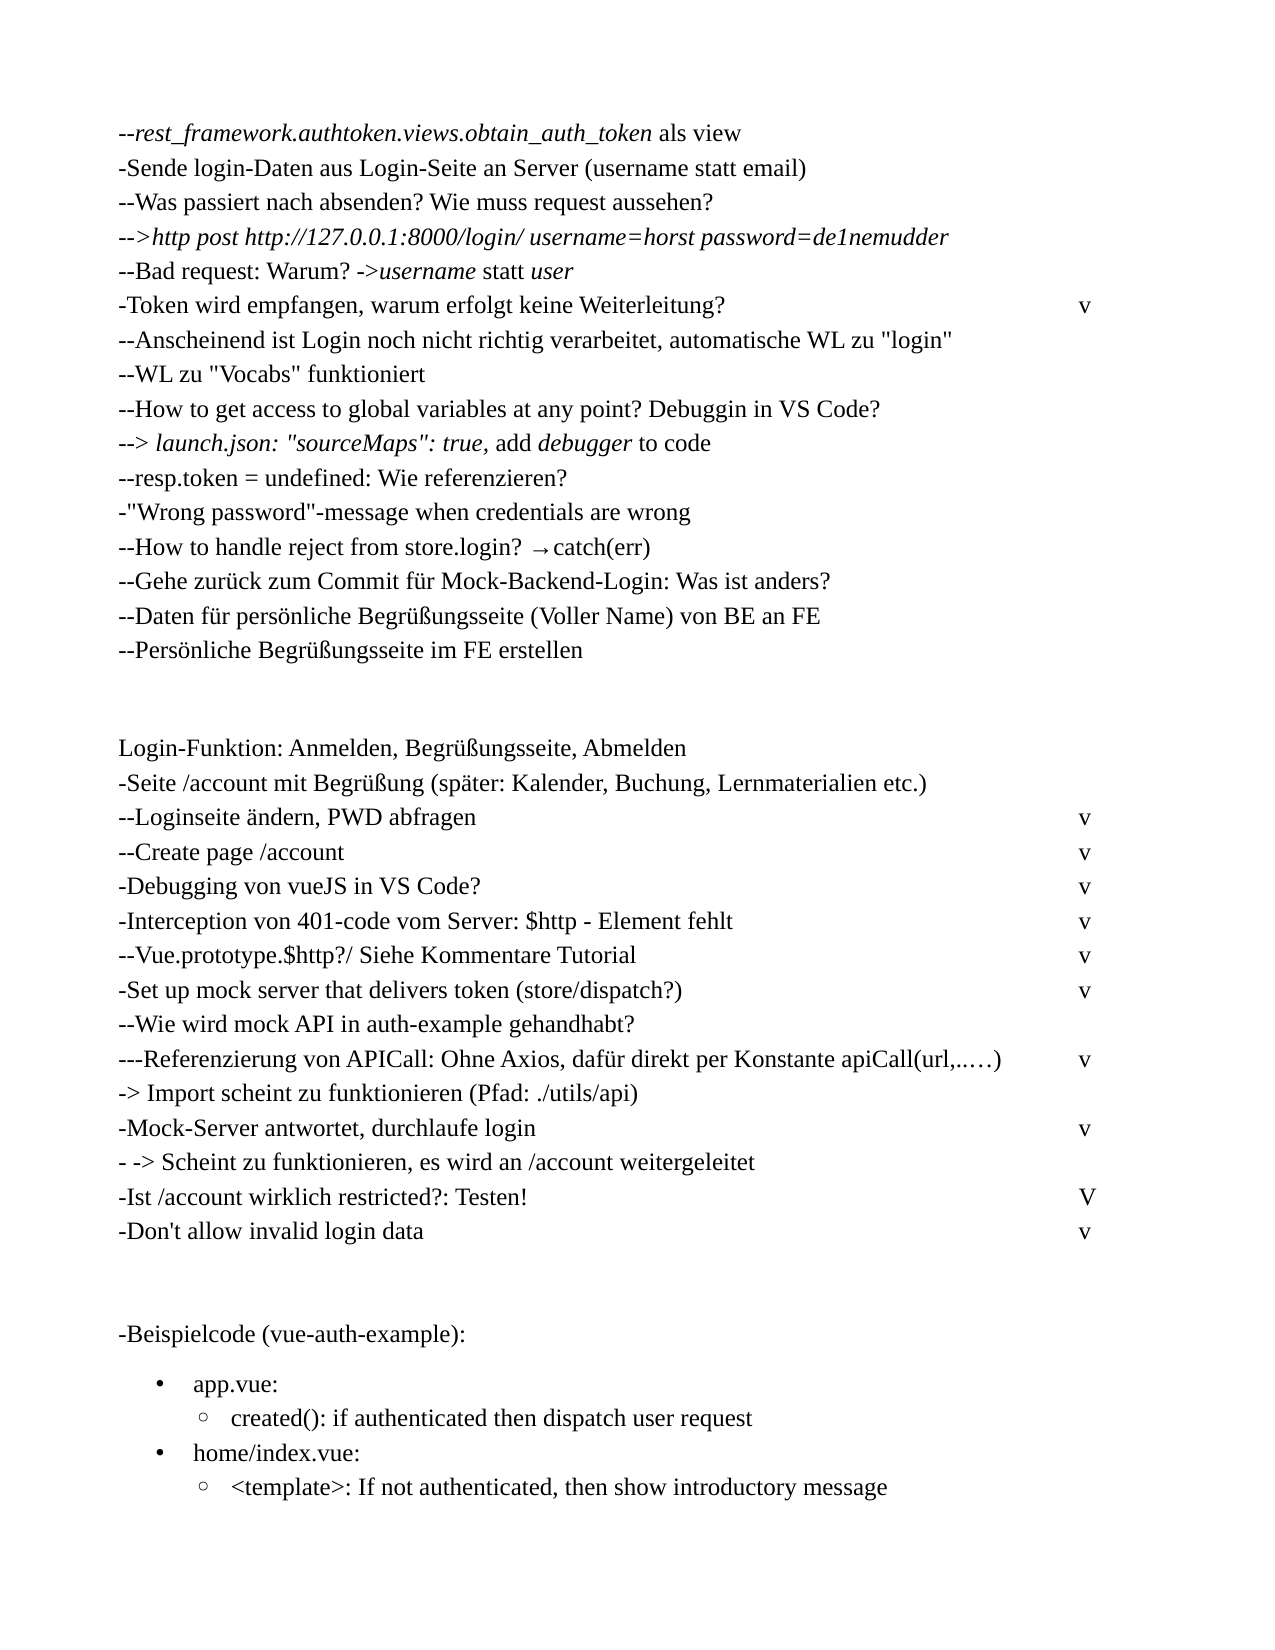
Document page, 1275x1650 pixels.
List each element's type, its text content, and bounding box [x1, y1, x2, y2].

list app.vue: [156, 1369, 1157, 1397]
list home/index.vue: [156, 1438, 1157, 1466]
text --rest_framework.authtoken.views.obtain_auth_token als view -Sende login-Daten aus Login-Seite an Server (username statt email) --Was passiert nach absenden? Wie muss request aussehen? -->http post http://127.0.0.1:8000/login/ username=horst password=de1nemudder --Bad request: Warum? ->username statt user -Token wird empfangen, warum erfolgt keine Weiterleitung? v --Anscheinend ist Login noch nicht richtig verarbeitet, automatische WL zu "login" --WL zu "Vocabs" funktioniert --How to get access to global variables at any point? Debuggin in VS Code? --> launch.json: "sourceMaps": true, add debugger to code --resp.token = undefined: Wie referenzieren? -"Wrong password"-message when credentials are wrong --How to handle reject from store.login? →catch(err) --Gehe zurück zum Commit für Mock-Backend-Login: Was ist anders? --Daten für persönliche Begrüßungsseite (Voller Name) von BE an FE --Persönliche Begrüßungsseite im FE erstellen [118, 118, 1157, 664]
list <template>: If not authenticated, then show introductory message [193, 1472, 1157, 1501]
text Login-Funktion: Anmelden, Begrüßungsseite, Abmelden -Seite /account mit Begrüßung (später: Kalender, Buchung, Lernmaterialien etc.) --Loginseite ändern, PWD abfragen v --Create page /account v -Debugging von vueJS in VS Code? v -Interception von 401-code vom Server: $http - Element fehlt v --Vue.prototype.$http?/ Siehe Kommentare Tutorial v -Set up mock server that delivers token (store/dispatch?) v --Wie wird mock API in auth-example gehandhabt? ---Referenzierung von APICall: Ohne Axios, dafür direkt per Konstante apiCall(url,..…) v -> Import scheint zu funktionieren (Pfad: ./utils/api) -Mock-Server antwortet, durchlaufe login v - -> Scheint zu funktionieren, es wird an /account weitergeleitet -Ist /account wirklich restricted?: Testen! V -Don't allow invalid login data v -Beispielcode (vue-auth-example): [118, 733, 1157, 1348]
list created(): if authenticated then dispatch user request [193, 1403, 1157, 1432]
